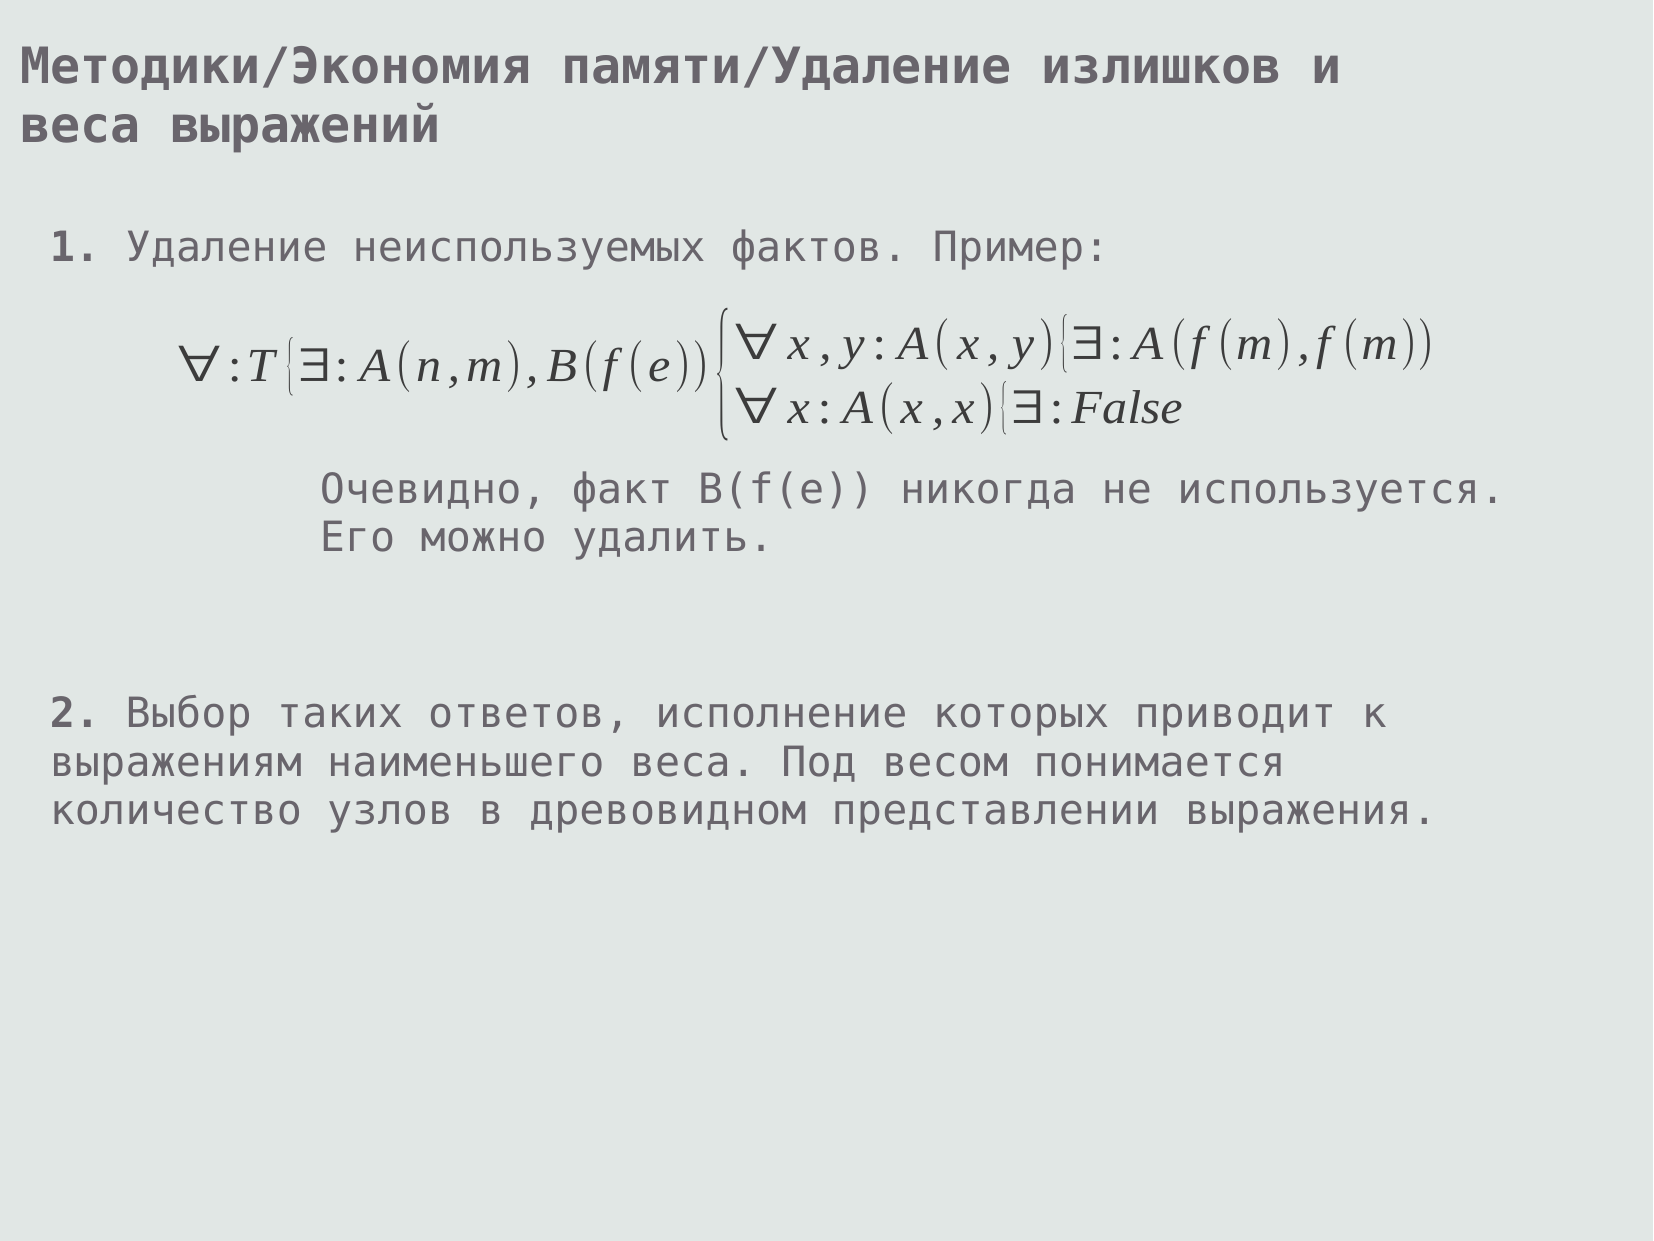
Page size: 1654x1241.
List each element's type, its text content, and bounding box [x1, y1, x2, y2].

text_box Методики/Экономия памяти/Удаление излишков и веса выражений [6, 30, 1501, 162]
text_box Очевидно, факт B(f(e)) никогда не используется. Его можно удалить. [305, 457, 1591, 569]
chart [169, 305, 1445, 444]
text_box 1. Удаление неиспользуемых фактов. Пример: [35, 215, 1546, 279]
text_box 2. Выбор таких ответов, исполнение которых приводит к выражениям наименьшего веса. Под весом понимается количество узлов в древовидном представлении выражения. [35, 681, 1546, 842]
